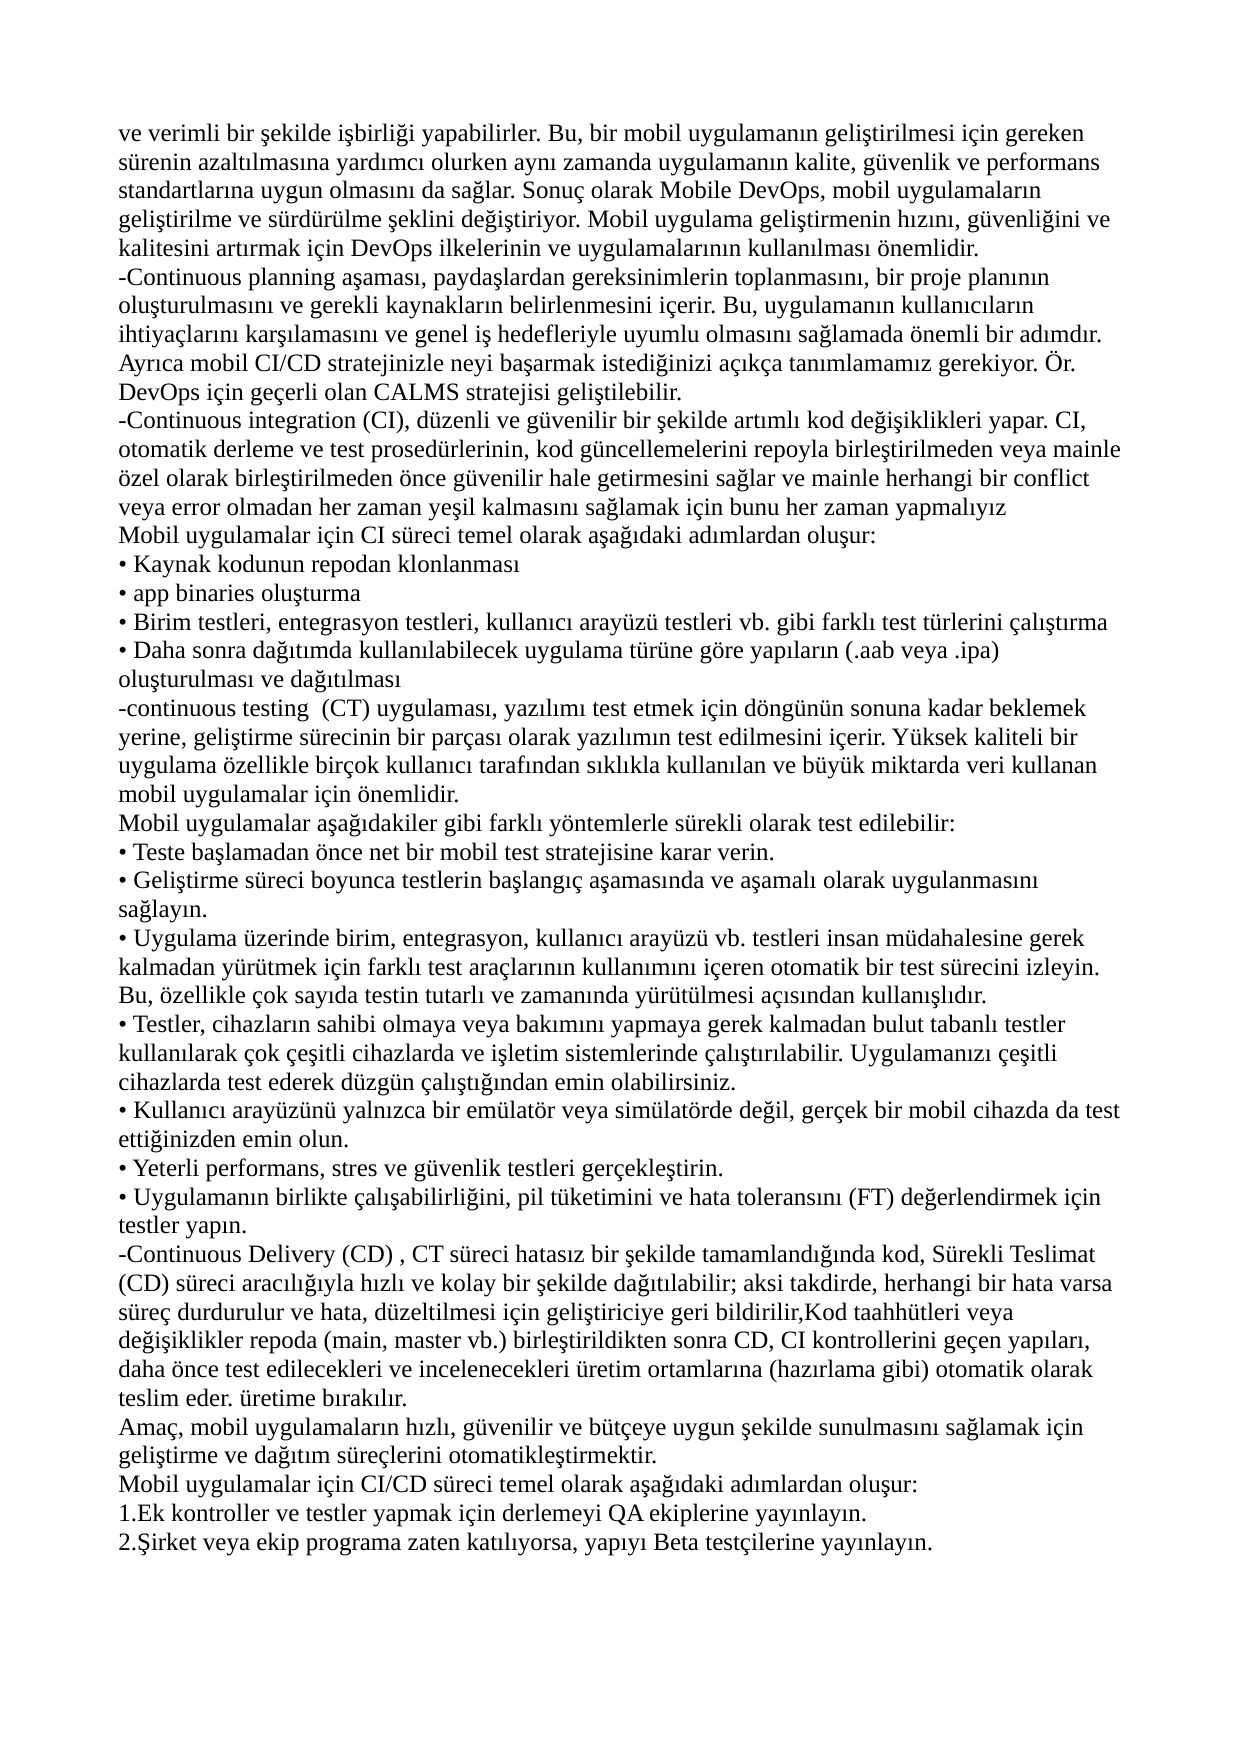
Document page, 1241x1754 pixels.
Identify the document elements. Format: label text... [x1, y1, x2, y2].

text Mobil uygulamalar için CI/CD süreci temel olarak aşağıdaki adımlardan oluşur: [118, 1469, 1122, 1498]
text • Teste başlamadan önce net bir mobil test stratejisine karar verin. [118, 837, 1122, 866]
text Amaç, mobil uygulamaların hızlı, güvenilir ve bütçeye uygun şekilde sunulmasını sağlamak için geliştirme ve dağıtım süreçlerini otomatikleştirmektir. [118, 1412, 1122, 1469]
text • Testler, cihazların sahibi olmaya veya bakımını yapmaya gerek kalmadan bulut tabanlı testler kullanılarak çok çeşitli cihazlarda ve işletim sistemlerinde çalıştırılabilir. Uygulamanızı çeşitli cihazlarda test ederek düzgün çalıştığından emin olabilirsiniz. [118, 1009, 1122, 1096]
text ve verimli bir şekilde işbirliği yapabilirler. Bu, bir mobil uygulamanın geliştirilmesi için gereken sürenin azaltılmasına yardımcı olurken aynı zamanda uygulamanın kalite, güvenlik ve performans standartlarına uygun olmasını da sağlar. Sonuç olarak Mobile DevOps, mobil uygulamaların geliştirilme ve sürdürülme şeklini değiştiriyor. Mobil uygulama geliştirmenin hızını, güvenliğini ve kalitesini artırmak için DevOps ilkelerinin ve uygulamalarının kullanılması önemlidir. [118, 118, 1122, 262]
text Mobil uygulamalar için CI süreci temel olarak aşağıdaki adımlardan oluşur: [118, 521, 1122, 549]
text -Continuous planning aşaması, paydaşlardan gereksinimlerin toplanmasını, bir proje planının oluşturulmasını ve gerekli kaynakların belirlenmesini içerir. Bu, uygulamanın kullanıcıların ihtiyaçlarını karşılamasını ve genel iş hedefleriyle uyumlu olmasını sağlamada önemli bir adımdır. Ayrıca mobil CI/CD stratejinizle neyi başarmak istediğinizi açıkça tanımlamamız gerekiyor. Ör. DevOps için geçerli olan CALMS stratejisi geliştilebilir. [118, 262, 1122, 406]
text • Uygulama üzerinde birim, entegrasyon, kullanıcı arayüzü vb. testleri insan müdahalesine gerek kalmadan yürütmek için farklı test araçlarının kullanımını içeren otomatik bir test sürecini izleyin. Bu, özellikle çok sayıda testin tutarlı ve zamanında yürütülmesi açısından kullanışlıdır. [118, 923, 1122, 1009]
text 1.Ek kontroller ve testler yapmak için derlemeyi QA ekiplerine yayınlayın. [118, 1498, 1122, 1527]
text • Birim testleri, entegrasyon testleri, kullanıcı arayüzü testleri vb. gibi farklı test türlerini çalıştırma [118, 607, 1122, 636]
text Mobil uygulamalar aşağıdakiler gibi farklı yöntemlerle sürekli olarak test edilebilir: [118, 808, 1122, 837]
text • app binaries oluşturma [118, 578, 1122, 607]
text • Uygulamanın birlikte çalışabilirliğini, pil tüketimini ve hata toleransını (FT) değerlendirmek için testler yapın. [118, 1182, 1122, 1239]
text • Daha sonra dağıtımda kullanılabilecek uygulama türüne göre yapıların (.aab veya .ipa) oluşturulması ve dağıtılması [118, 636, 1122, 693]
text -continuous testing (CT) uygulaması, yazılımı test etmek için döngünün sonuna kadar beklemek yerine, geliştirme sürecinin bir parçası olarak yazılımın test edilmesini içerir. Yüksek kaliteli bir uygulama özellikle birçok kullanıcı tarafından sıklıkla kullanılan ve büyük miktarda veri kullanan mobil uygulamalar için önemlidir. [118, 693, 1122, 808]
text • Yeterli performans, stres ve güvenlik testleri gerçekleştirin. [118, 1153, 1122, 1182]
text -Continuous integration (CI), düzenli ve güvenilir bir şekilde artımlı kod değişiklikleri yapar. CI, otomatik derleme ve test prosedürlerinin, kod güncellemelerini repoyla birleştirilmeden veya mainle özel olarak birleştirilmeden önce güvenilir hale getirmesini sağlar ve mainle herhangi bir conflict veya error olmadan her zaman yeşil kalmasını sağlamak için bunu her zaman yapmalıyız [118, 406, 1122, 521]
text 2.Şirket veya ekip programa zaten katılıyorsa, yapıyı Beta testçilerine yayınlayın. [118, 1527, 1122, 1556]
text -Continuous Delivery (CD) , CT süreci hatasız bir şekilde tamamlandığında kod, Sürekli Teslimat (CD) süreci aracılığıyla hızlı ve kolay bir şekilde dağıtılabilir; aksi takdirde, herhangi bir hata varsa süreç durdurulur ve hata, düzeltilmesi için geliştiriciye geri bildirilir,Kod taahhütleri veya değişiklikler repoda (main, master vb.) birleştirildikten sonra CD, CI kontrollerini geçen yapıları, daha önce test edilecekleri ve incelenecekleri üretim ortamlarına (hazırlama gibi) otomatik olarak teslim eder. üretime bırakılır. [118, 1239, 1122, 1412]
text • Geliştirme süreci boyunca testlerin başlangıç aşamasında ve aşamalı olarak uygulanmasını sağlayın. [118, 866, 1122, 923]
text • Kullanıcı arayüzünü yalnızca bir emülatör veya simülatörde değil, gerçek bir mobil cihazda da test ettiğinizden emin olun. [118, 1096, 1122, 1153]
text • Kaynak kodunun repodan klonlanması [118, 549, 1122, 578]
